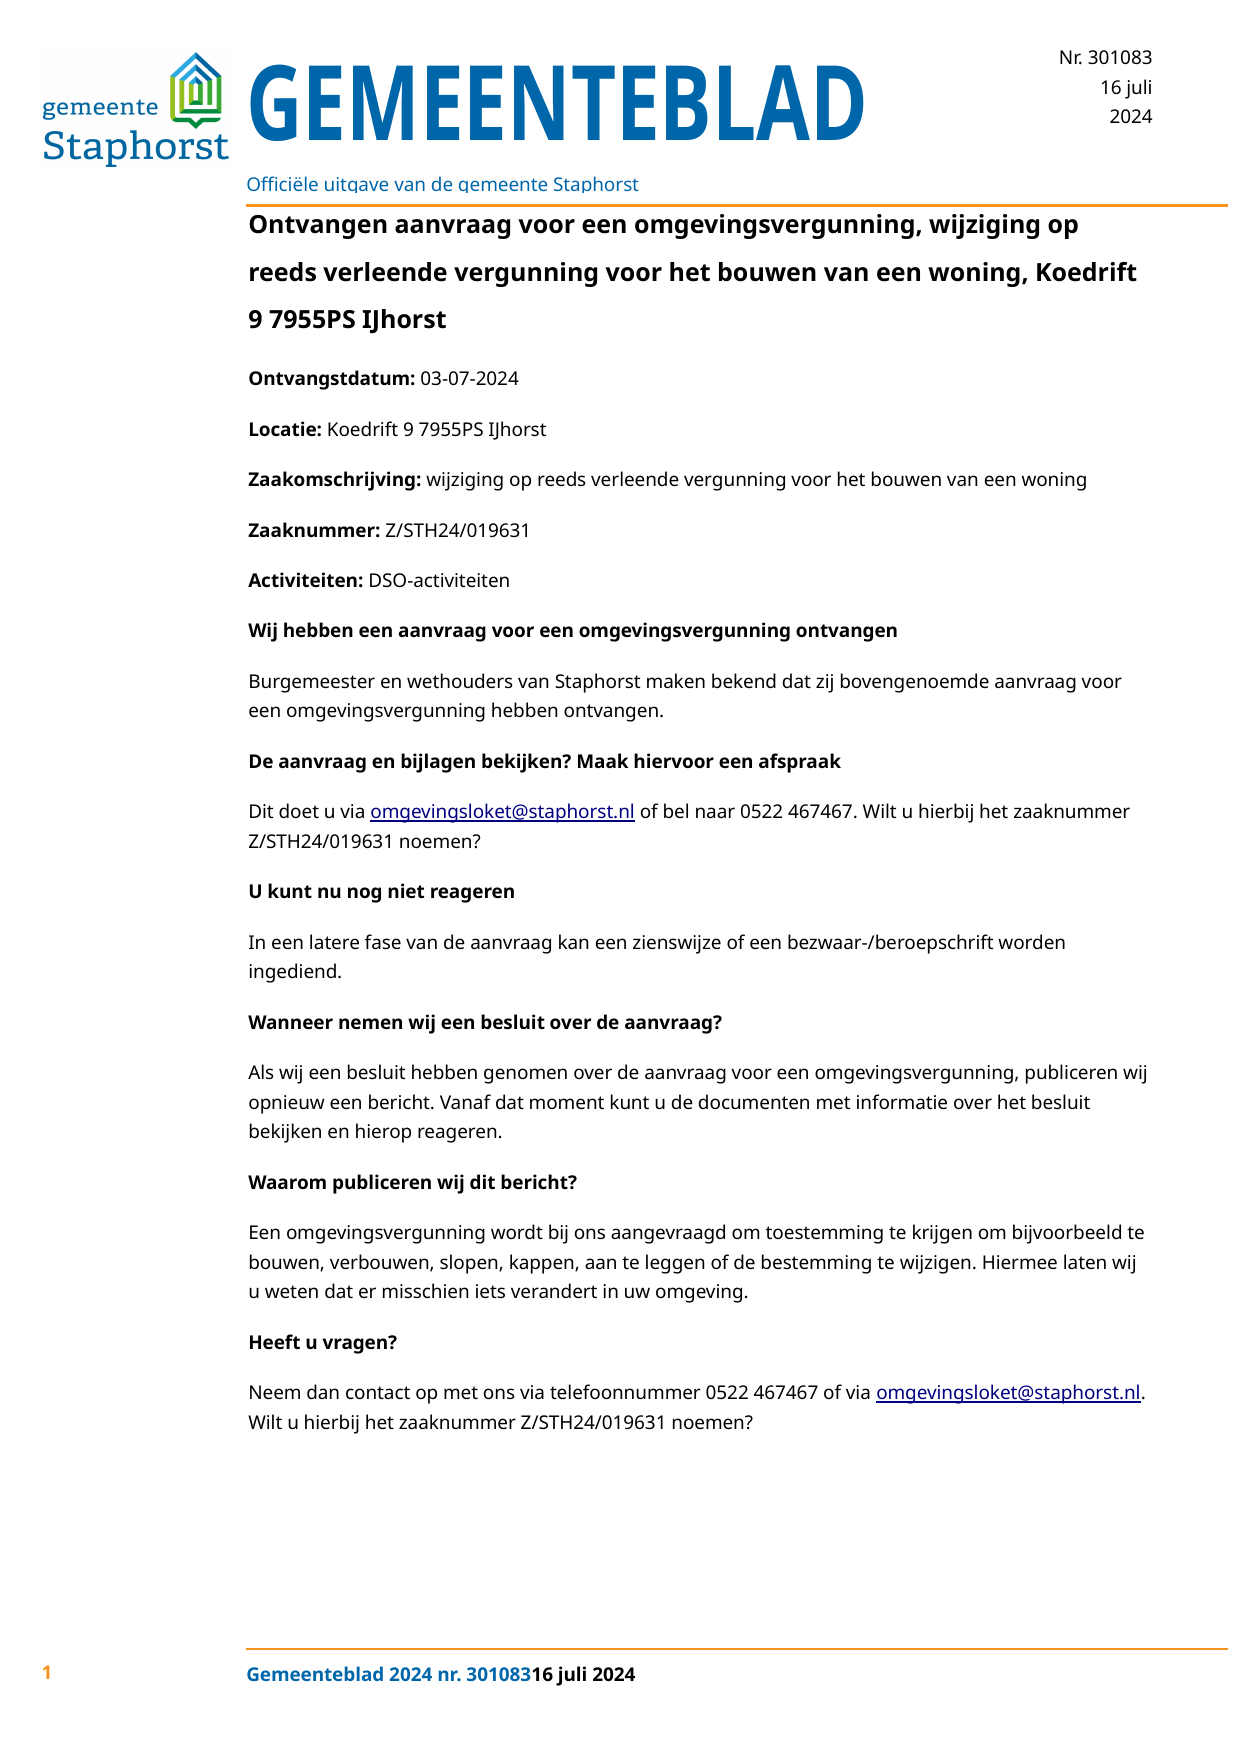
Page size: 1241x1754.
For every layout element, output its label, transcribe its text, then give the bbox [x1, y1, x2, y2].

text Zaakomschrijving: wijziging op reeds verleende vergunning voor het bouwen van een woning [248, 466, 1152, 492]
picture [41, 47, 231, 172]
text Waarom publiceren wij dit bericht? [248, 1169, 1152, 1194]
text Ontvangstdatum: 03-07-2024 [248, 366, 1152, 391]
text Zaaknummer: Z/STH24/019631 [248, 517, 1152, 542]
text Burgemeester en wethouders van Staphorst maken bekend dat zij bovengenoemde aanvraag voor een omgevingsvergunning hebben ontvangen. [248, 668, 1152, 723]
text Heeft u vragen? [248, 1329, 1152, 1354]
text Als wij een besluit hebben genomen over de aanvraag voor een omgevingsvergunning, publiceren wij opnieuw een bericht. Vanaf dat moment kunt u de documenten met informatie over het besluit bekijken en hierop reageren. [248, 1059, 1152, 1144]
text Ontvangen aanvraag voor een omgevingsvergunning, wijziging op reeds verleende vergunning voor het bouwen van een woning, Koedrift 9 7955PS IJhorst [248, 207, 1152, 336]
text Dit doet u via omgevingsloket@staphorst.nl of bel naar 0522 467467. Wilt u hierbij het zaaknummer Z/STH24/019631 noemen? [248, 798, 1152, 854]
text Wanneer nemen wij een besluit over de aanvraag? [248, 1009, 1152, 1034]
text Locatie: Koedrift 9 7955PS IJhorst [248, 416, 1152, 442]
text U kunt nu nog niet reageren [248, 878, 1152, 904]
text Een omgevingsvergunning wordt bij ons aangevraagd om toestemming te krijgen om bijvoorbeeld te bouwen, verbouwen, slopen, kappen, aan te leggen of de bestemming te wijzigen. Hiermee laten wij u weten dat er misschien iets verandert in uw omgeving. [248, 1219, 1152, 1304]
text In een latere fase van de aanvraag kan een zienswijze of een bezwaar-/beroepschrift worden ingediend. [248, 929, 1152, 984]
text Activiteiten: DSO-activiteiten [248, 567, 1152, 593]
text Neem dan contact op met ons via telefoonnummer 0522 467467 of via omgevingsloket@staphorst.nl. Wilt u hierbij het zaaknummer Z/STH24/019631 noemen? [248, 1379, 1152, 1434]
text De aanvraag en bijlagen bekijken? Maak hiervoor een afspraak [248, 748, 1152, 774]
text Wij hebben een aanvraag voor een omgevingsvergunning ontvangen [248, 618, 1152, 643]
